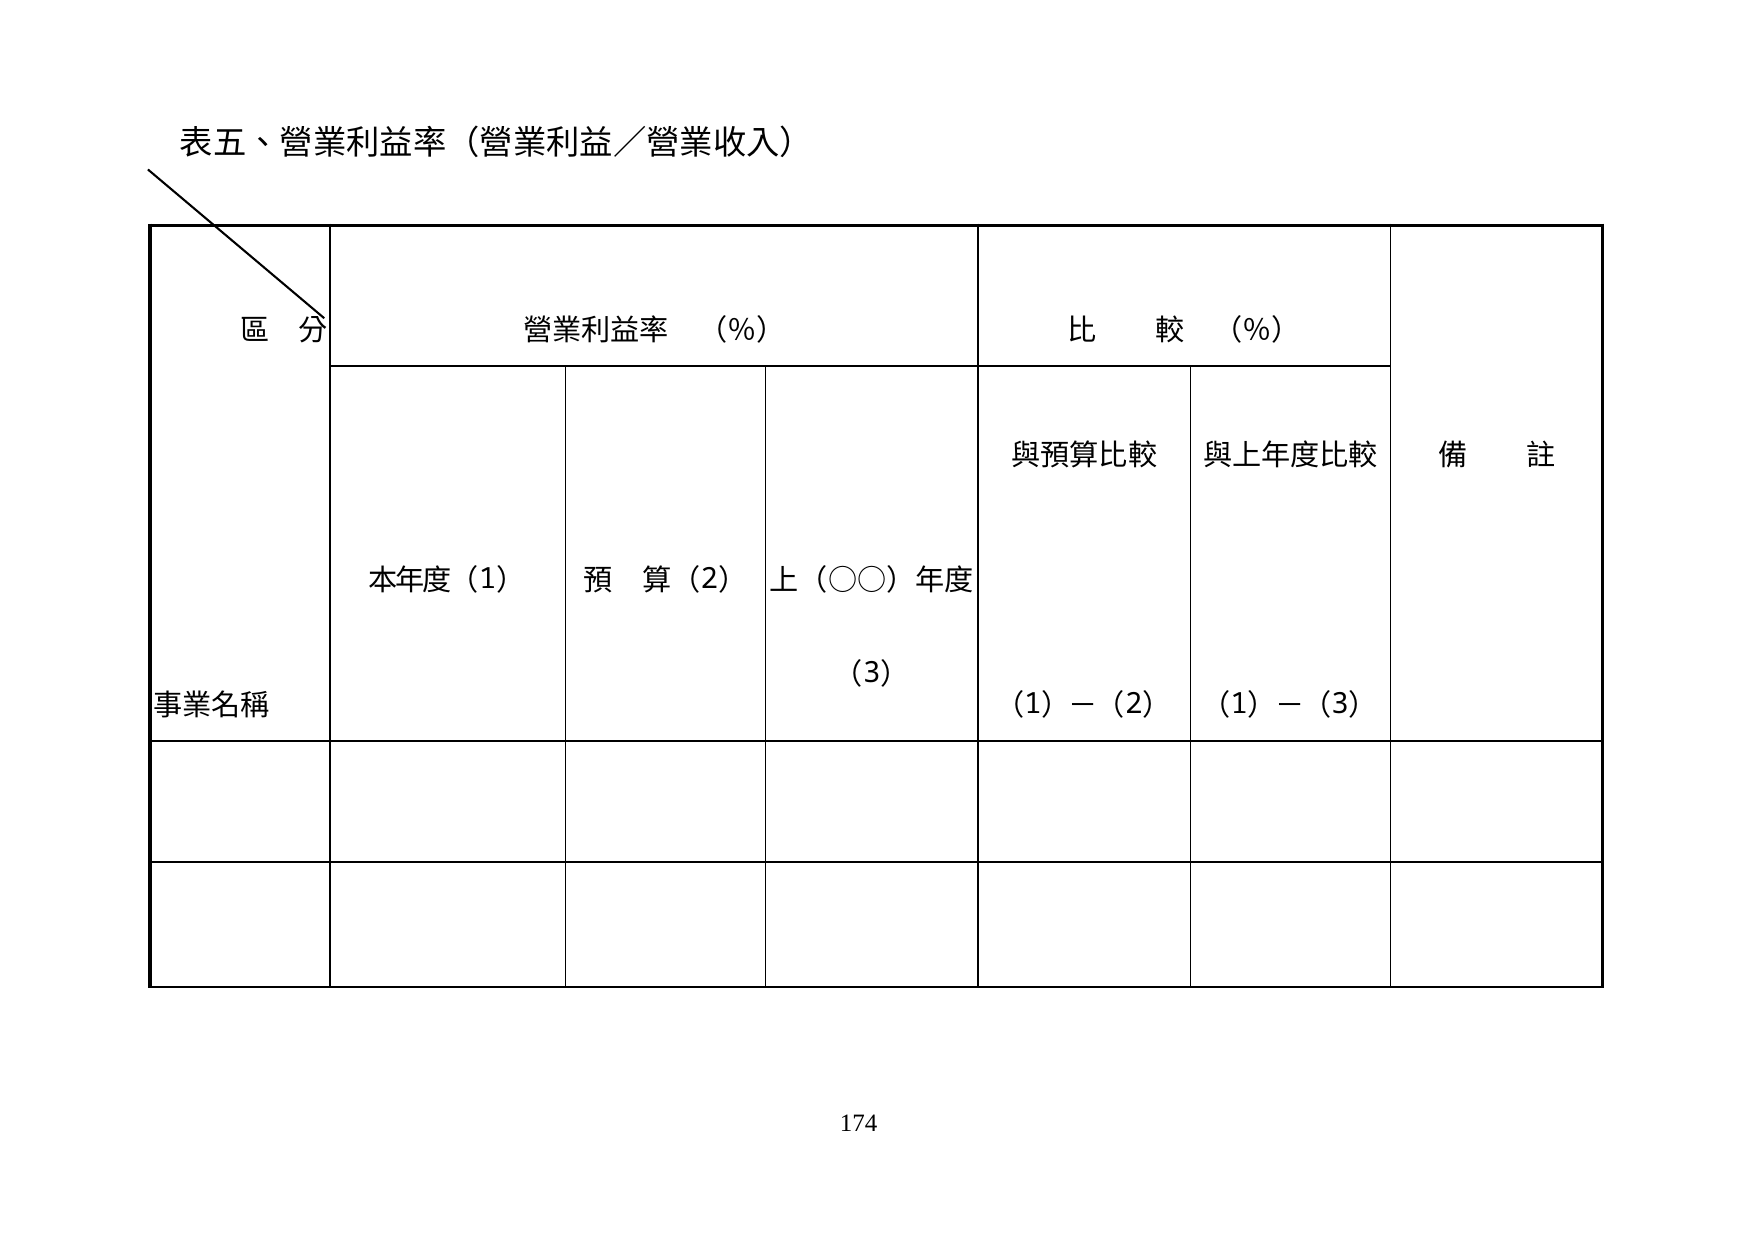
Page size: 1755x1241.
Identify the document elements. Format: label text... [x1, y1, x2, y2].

table_cell [1391, 863, 1601, 986]
table_cell [1191, 742, 1390, 861]
table_cell [566, 863, 765, 986]
table_cell [766, 863, 977, 986]
table_cell [979, 863, 1190, 986]
table_cell [1391, 742, 1601, 861]
table_cell 備 註 [1391, 365, 1601, 740]
text 表五、營業利益率（營業利益／營業收入） [179, 98, 1604, 161]
table_cell 與上年度比較 （1）－（3） [1191, 367, 1390, 740]
table_cell [566, 742, 765, 861]
table_cell [766, 742, 977, 861]
table_cell [979, 742, 1190, 861]
table_cell [1191, 863, 1390, 986]
table_cell [331, 863, 565, 986]
table_cell [152, 742, 329, 861]
table_cell 本年度（1） [331, 367, 565, 740]
table_cell [152, 863, 329, 986]
table_header 區 分 [152, 227, 329, 365]
table_header 營業利益率 （％） [331, 227, 977, 365]
table_header [1391, 227, 1601, 365]
table_cell 事業名稱 [152, 365, 329, 740]
table_cell 上（○○）年度（3） [766, 367, 977, 740]
table_header 比 較 （％） [979, 227, 1390, 365]
table_cell [331, 742, 565, 861]
table_cell 預 算（2） [566, 367, 765, 740]
table_cell 與預算比較 （1）－（2） [979, 367, 1190, 740]
